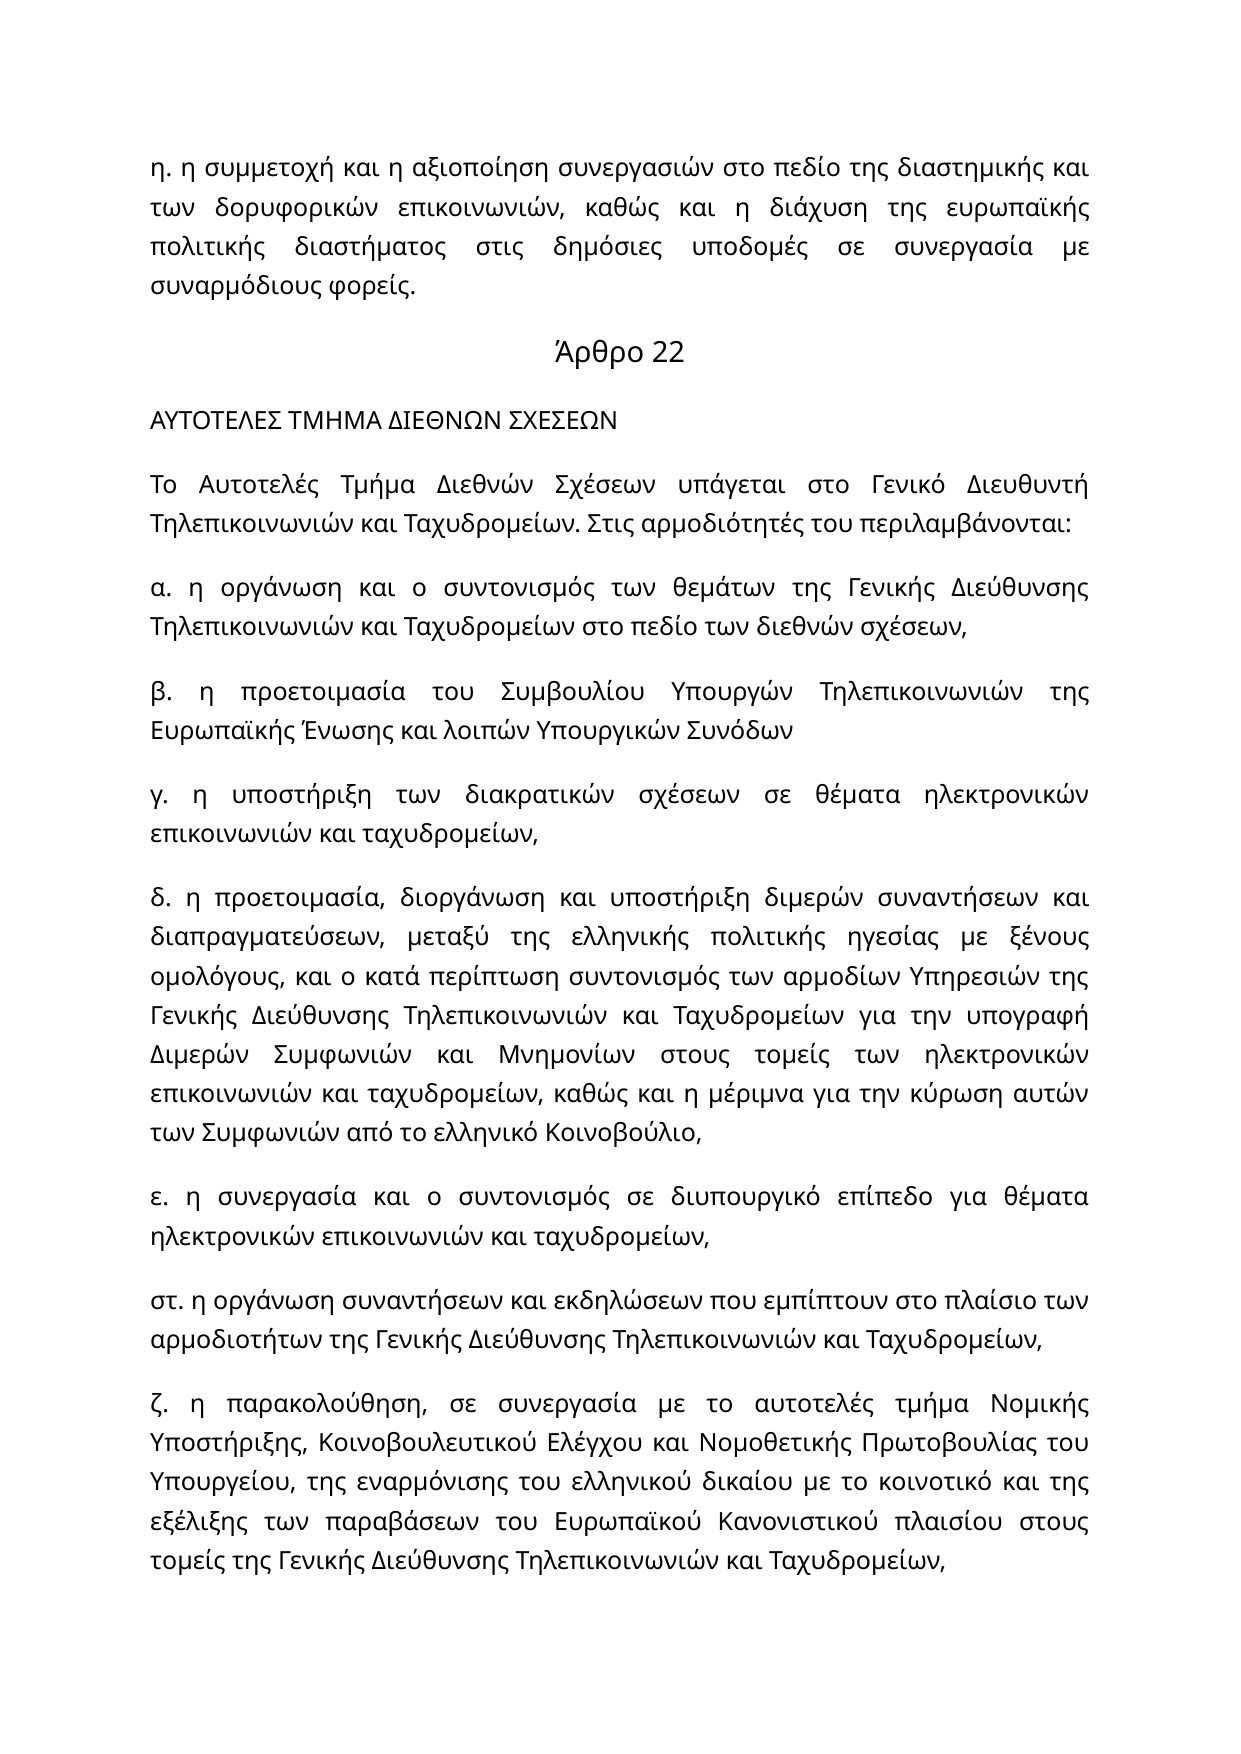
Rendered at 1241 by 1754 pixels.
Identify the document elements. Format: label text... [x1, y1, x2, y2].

text ζ. η παρακολούθηση, σε συνεργασία με το αυτοτελές τμήμα Νομικής Υποστήριξης, Κοινοβουλευτικού Ελέγχου και Νομοθετικής Πρωτοβουλίας του Υπουργείου, της εναρμόνισης του ελληνικού δικαίου με το κοινοτικό και της εξέλιξης των παραβάσεων του Ευρωπαϊκού Κανονιστικού πλαισίου στους τομείς της Γενικής Διεύθυνσης Τηλεπικοινωνιών και Ταχυδρομείων, [150, 1386, 1090, 1576]
text στ. η οργάνωση συναντήσεων και εκδηλώσεων που εμπίπτουν στο πλαίσιο των αρμοδιοτήτων της Γενικής Διεύθυνσης Τηλεπικοινωνιών και Ταχυδρομείων, [150, 1282, 1090, 1356]
text ε. η συνεργασία και ο συντονισμός σε διυπουργικό επίπεδο για θέματα ηλεκτρονικών επικοινωνιών και ταχυδρομείων, [150, 1179, 1090, 1252]
text δ. η προετοιμασία, διοργάνωση και υποστήριξη διμερών συναντήσεων και διαπραγματεύσεων, μεταξύ της ελληνικής πολιτικής ηγεσίας με ξένους ομολόγους, και ο κατά περίπτωση συντονισμός των αρμοδίων Υπηρεσιών της Γενικής Διεύθυνσης Τηλεπικοινωνιών και Ταχυδρομείων για την υπογραφή Διμερών Συμφωνιών και Μνημονίων στους τομείς των ηλεκτρονικών επικοινωνιών και ταχυδρομείων, καθώς και η μέριμνα για την κύρωση αυτών των Συμφωνιών από το ελληνικό Κοινοβούλιο, [150, 880, 1090, 1149]
text α. η οργάνωση και ο συντονισμός των θεμάτων της Γενικής Διεύθυνσης Τηλεπικοινωνιών και Ταχυδρομείων στο πεδίο των διεθνών σχέσεων, [150, 570, 1090, 643]
text η. η συμμετοχή και η αξιοποίηση συνεργασιών στο πεδίο της διαστημικής και των δορυφορικών επικοινωνιών, καθώς και η διάχυση της ευρωπαϊκής πολιτικής διαστήματος στις δημόσιες υποδομές σε συνεργασία με συναρμόδιους φορείς. [150, 150, 1090, 302]
subtitle Άρθρο 22 [150, 332, 1090, 371]
text γ. η υποστήριξη των διακρατικών σχέσεων σε θέματα ηλεκτρονικών επικοινωνιών και ταχυδρομείων, [150, 776, 1090, 850]
text ΑΥΤΟΤΕΛΕΣ ΤΜΗΜΑ ΔΙΕΘΝΩΝ ΣΧΕΣΕΩΝ [150, 402, 1090, 436]
text Το Αυτοτελές Τμήμα Διεθνών Σχέσεων υπάγεται στο Γενικό Διευθυντή Τηλεπικοινωνιών και Ταχυδρομείων. Στις αρμοδιότητές του περιλαμβάνονται: [150, 466, 1090, 540]
text β. η προετοιμασία του Συμβουλίου Υπουργών Τηλεπικοινωνιών της Ευρωπαϊκής Ένωσης και λοιπών Υπουργικών Συνόδων [150, 673, 1090, 746]
